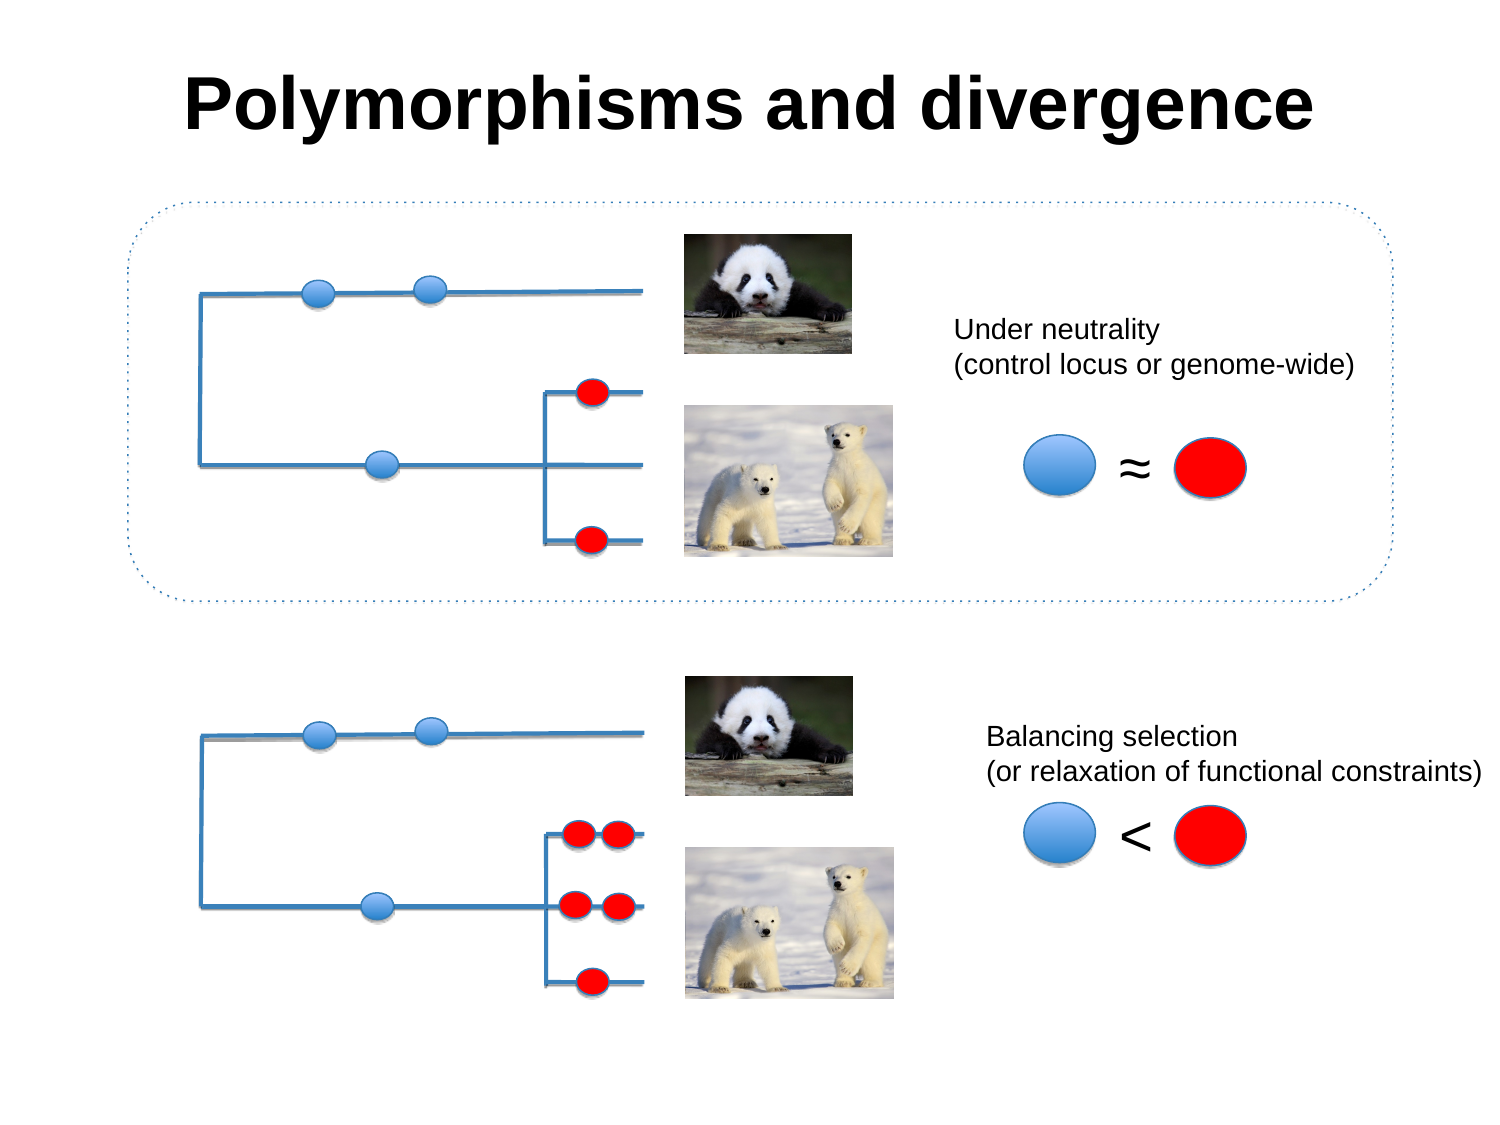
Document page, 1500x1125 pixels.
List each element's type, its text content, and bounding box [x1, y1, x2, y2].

text_box [1174, 437, 1247, 498]
text_box [302, 280, 335, 308]
text_box [365, 451, 399, 478]
text_box [415, 717, 448, 745]
text_box Balancing selection (or relaxation of functional constraints) [971, 710, 1499, 795]
text_box [575, 526, 608, 554]
text_box [602, 893, 636, 921]
text_box [576, 968, 610, 996]
title Polymorphisms and divergence [75, 6, 1425, 194]
picture [684, 405, 893, 558]
text_box [1023, 434, 1096, 495]
text_box ≈ [1104, 423, 1167, 509]
text_box [1174, 805, 1247, 866]
picture [685, 676, 853, 796]
text_box [413, 276, 447, 303]
picture [684, 234, 852, 354]
text_box [1023, 802, 1096, 863]
text_box [576, 379, 610, 406]
text_box [562, 820, 596, 848]
picture [685, 847, 894, 999]
text_box [602, 821, 635, 849]
text_box < [1104, 795, 1169, 876]
text_box [303, 721, 336, 749]
text_box [559, 891, 592, 919]
text_box Under neutrality (control locus or genome-wide) [938, 302, 1371, 388]
text_box [360, 892, 394, 920]
